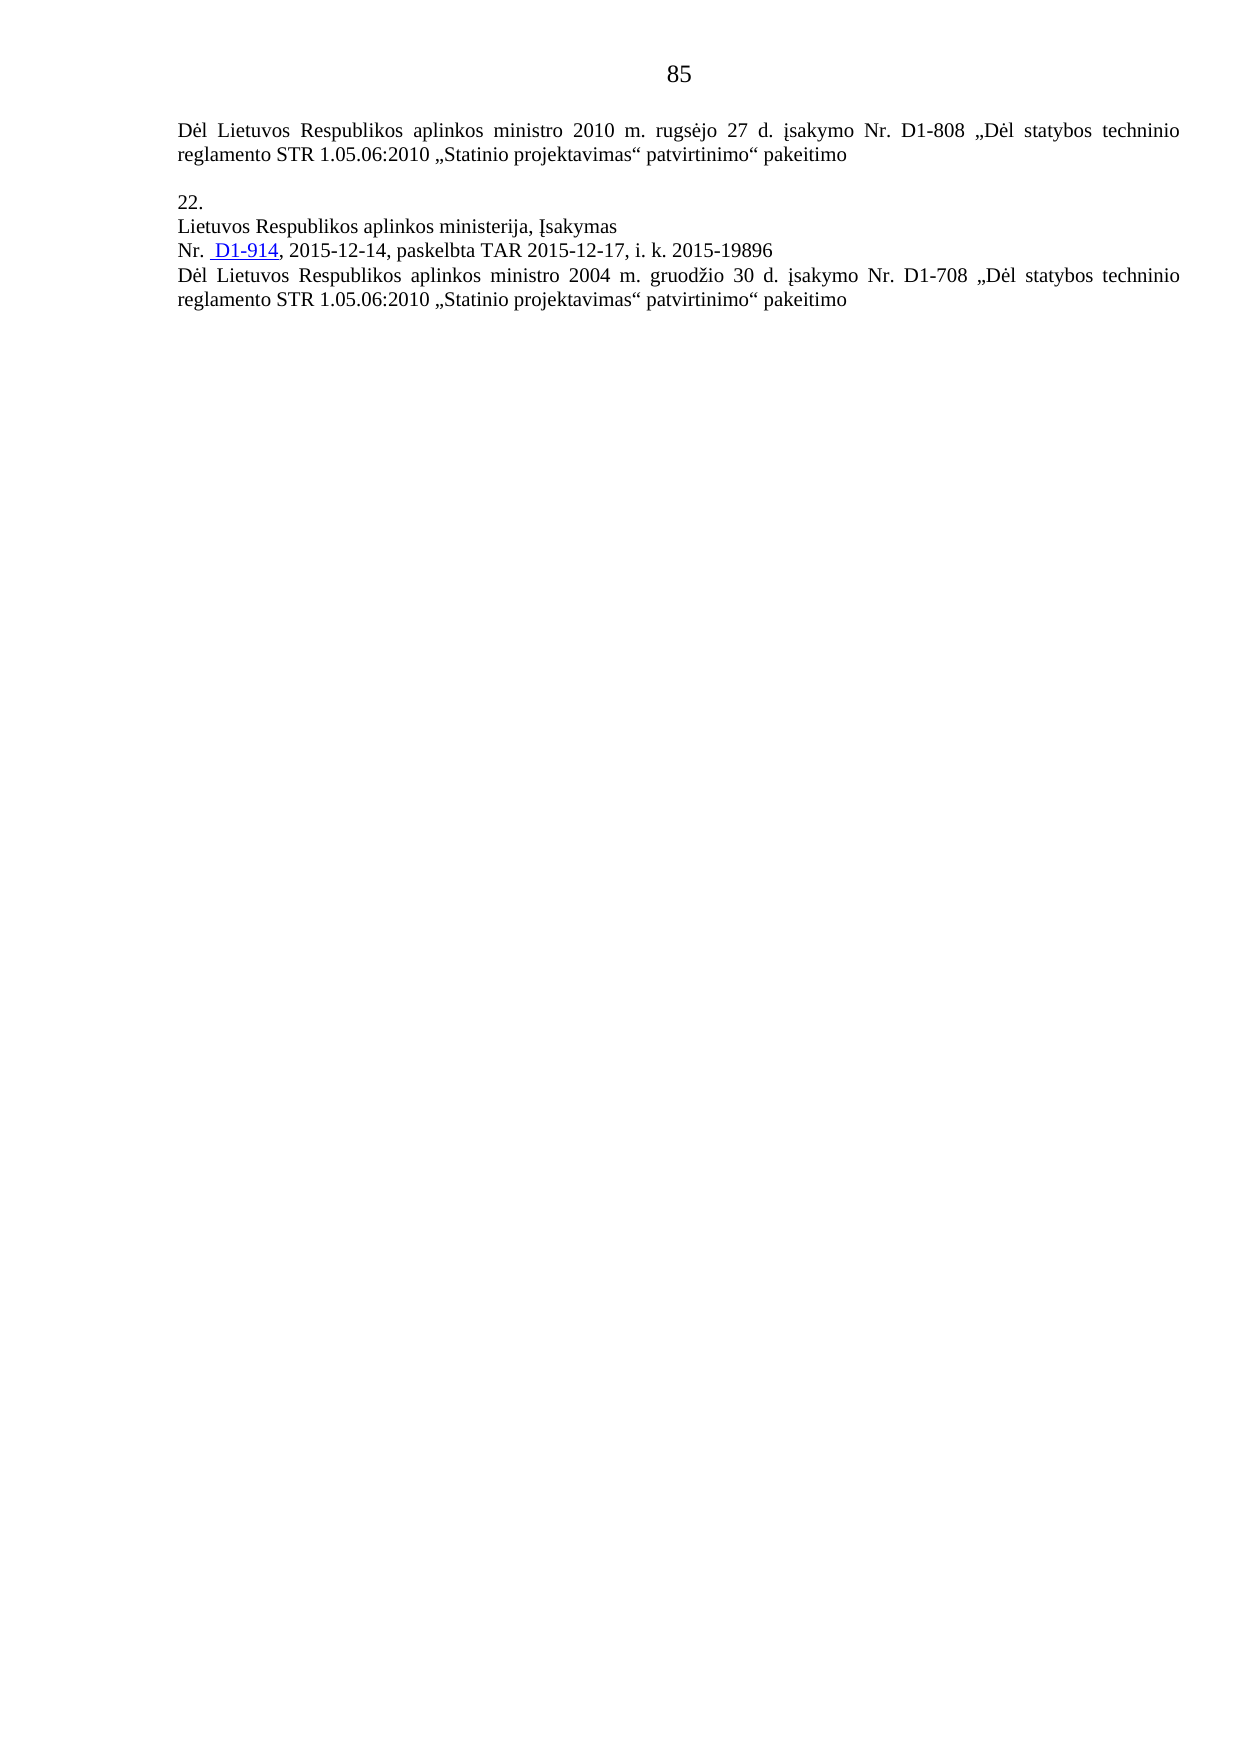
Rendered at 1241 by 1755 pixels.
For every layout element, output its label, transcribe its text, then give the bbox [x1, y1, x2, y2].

text Dėl Lietuvos Respublikos aplinkos ministro 2004 m. gruodžio 30 d. įsakymo Nr. D1-708 „Dėl statybos techninio reglamento STR 1.05.06:2010 „Statinio projektavimas“ patvirtinimo“ pakeitimo [177, 262, 1181, 311]
text Nr. D1-914, 2015-12-14, paskelbta TAR 2015-12-17, i. k. 2015-19896 [177, 238, 1181, 262]
text Lietuvos Respublikos aplinkos ministerija, Įsakymas [177, 214, 1181, 238]
text Dėl Lietuvos Respublikos aplinkos ministro 2010 m. rugsėjo 27 d. įsakymo Nr. D1-808 „Dėl statybos techninio reglamento STR 1.05.06:2010 „Statinio projektavimas“ patvirtinimo“ pakeitimo [177, 118, 1181, 166]
text 22. [177, 190, 1181, 214]
